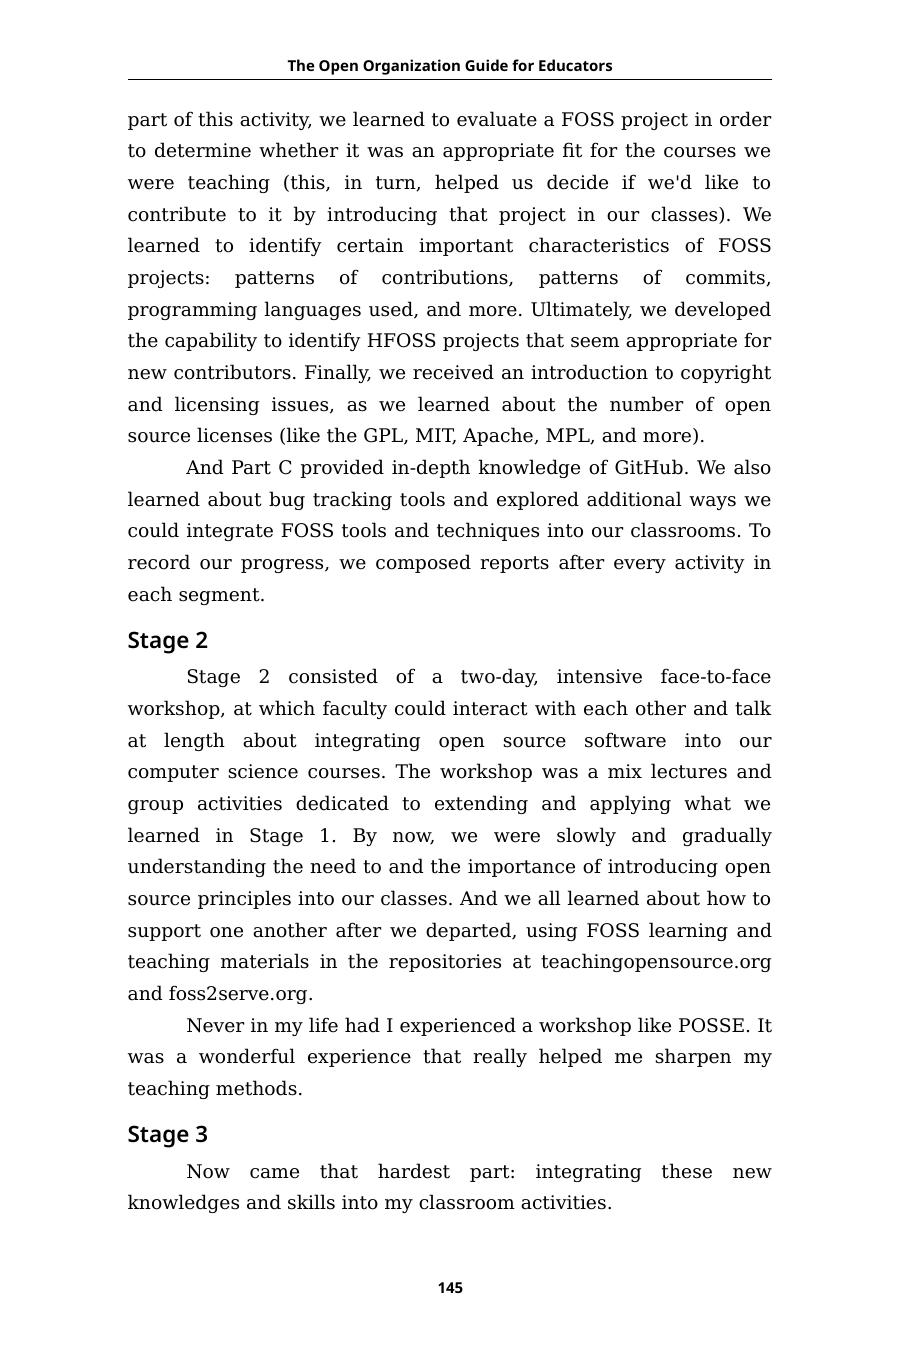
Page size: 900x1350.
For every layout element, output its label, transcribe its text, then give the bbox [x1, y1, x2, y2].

text And Part C provided in-depth knowledge of GitHub. We also learned about bug tracking tools and explored additional ways we could integrate FOSS tools and techniques into our classrooms. To record our progress, we composed reports after every activity in each segment. [127, 457, 772, 606]
text Never in my life had I experienced a workshop like POSSE. It was a wonderful experience that really helped me sharpen my teaching methods. [127, 1015, 772, 1100]
text Stage 2 consisted of a two-day, intensive face-to-face workshop, at which faculty could interact with each other and talk at length about integrating open source software into our computer science courses. The workshop was a mix lectures and group activities dedicated to extending and applying what we learned in Stage 1. By now, we were slowly and gradually understanding the need to and the importance of introducing open source principles into our classes. And we all learned about how to support one another after we departed, using FOSS learning and teaching materials in the repositories at teachingopensource.org and foss2serve.org. [127, 666, 772, 1005]
subtitle Stage 3 [127, 1122, 772, 1148]
subtitle Stage 2 [127, 628, 772, 654]
text Now came that hardest part: integrating these new knowledges and skills into my classroom activities. [127, 1161, 772, 1214]
text part of this activity, we learned to evaluate a FOSS project in order to determine whether it was an appropriate fit for the courses we were teaching (this, in turn, helped us decide if we'd like to contribute to it by introducing that project in our classes). We learned to identify certain important characteristics of FOSS projects: patterns of contributions, patterns of commits, programming languages used, and more. Ultimately, we developed the capability to identify HFOSS projects that seem appropriate for new contributors. Finally, we received an introduction to copyright and licensing issues, as we learned about the number of open source licenses (like the GPL, MIT, Apache, MPL, and more). [127, 109, 772, 447]
